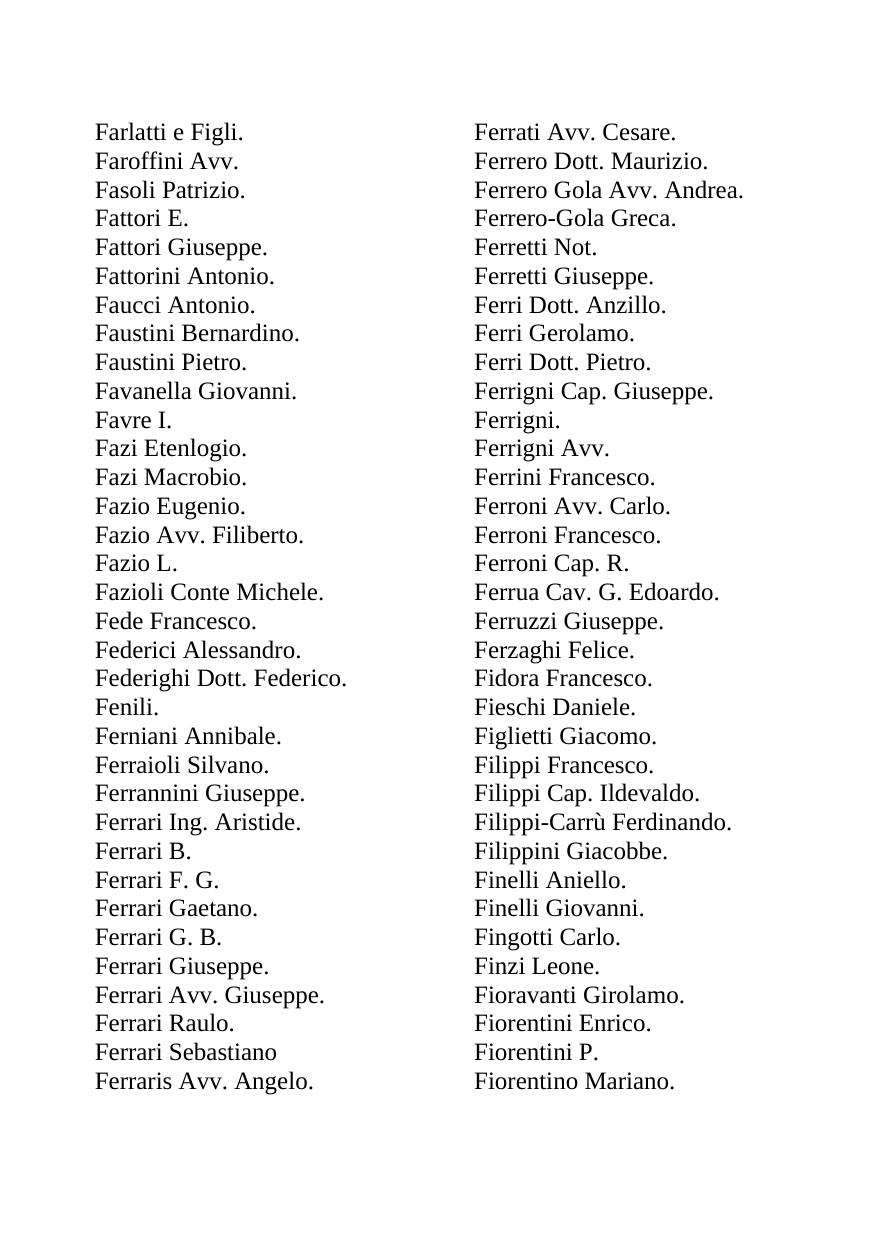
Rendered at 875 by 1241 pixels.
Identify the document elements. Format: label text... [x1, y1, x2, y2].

text Fasoli Patrizio. [94, 175, 400, 203]
text Ferretti Giuseppe. [474, 261, 779, 290]
text Ferrari F. G. [94, 865, 400, 893]
text Fattori E. [94, 203, 400, 232]
text Ferrari B. [94, 836, 400, 865]
text Fazioli Conte Michele. [94, 577, 400, 606]
text Fiorentini Enrico. [474, 1008, 779, 1037]
text Fattori Giuseppe. [94, 232, 400, 261]
text Fazio Avv. Filiberto. [94, 520, 400, 548]
text Finzi Leone. [474, 951, 779, 980]
text Faroffini Avv. [94, 146, 400, 175]
text Ferrari Gaetano. [94, 893, 400, 922]
text Ferrero Dott. Maurizio. [474, 146, 779, 175]
text Fazi Etenlogio. [94, 433, 400, 462]
text Ferretti Not. [474, 232, 779, 261]
text Faustini Bernardino. [94, 318, 400, 347]
text Filippi Cap. Ildevaldo. [474, 778, 779, 807]
text Ferrigni Avv. [474, 433, 779, 462]
text Faucci Antonio. [94, 290, 400, 318]
text Ferroni Cap. R. [474, 548, 779, 577]
text Fiorentini P. [474, 1037, 779, 1066]
text Ferrati Avv. Cesare. [474, 117, 779, 146]
text Ferrari G. B. [94, 922, 400, 951]
text Favre I. [94, 405, 400, 433]
text Ferraris Avv. Angelo. [94, 1066, 400, 1095]
text Ferrero-Gola Greca. [474, 203, 779, 232]
text Federighi Dott. Federico. [94, 663, 400, 692]
text Filippi Francesco. [474, 750, 779, 778]
text Fidora Francesco. [474, 663, 779, 692]
text Finelli Giovanni. [474, 893, 779, 922]
text Filippini Giacobbe. [474, 836, 779, 865]
text Ferrua Cav. G. Edoardo. [474, 577, 779, 606]
text Ferrini Francesco. [474, 462, 779, 491]
text Farlatti e Figli. [94, 117, 400, 146]
text Fattorini Antonio. [94, 261, 400, 290]
text Figlietti Giacomo. [474, 721, 779, 750]
text Ferruzzi Giuseppe. [474, 606, 779, 635]
text Ferrari Ing. Aristide. [94, 807, 400, 836]
text Ferri Gerolamo. [474, 318, 779, 347]
text Fioravanti Girolamo. [474, 980, 779, 1008]
text Filippi-Carrù Ferdinando. [474, 807, 779, 836]
text Ferrari Sebastiano [94, 1037, 400, 1066]
text Ferroni Francesco. [474, 520, 779, 548]
text Ferrero Gola Avv. Andrea. [474, 175, 779, 203]
text Fazio Eugenio. [94, 491, 400, 520]
text Favanella Giovanni. [94, 376, 400, 405]
text Ferroni Avv. Carlo. [474, 491, 779, 520]
text Ferri Dott. Anzillo. [474, 290, 779, 318]
text Ferniani Annibale. [94, 721, 400, 750]
text Fiorentino Mariano. [474, 1066, 779, 1095]
text Ferrannini Giuseppe. [94, 778, 400, 807]
text Ferrari Avv. Giuseppe. [94, 980, 400, 1008]
text Faustini Pietro. [94, 347, 400, 376]
text Fede Francesco. [94, 606, 400, 635]
text Fingotti Carlo. [474, 922, 779, 951]
text Fazi Macrobio. [94, 462, 400, 491]
text Fazio L. [94, 548, 400, 577]
text Federici Alessandro. [94, 635, 400, 663]
text Ferzaghi Felice. [474, 635, 779, 663]
text Fenili. [94, 692, 400, 721]
text Ferri Dott. Pietro. [474, 347, 779, 376]
text Ferrigni Cap. Giuseppe. [474, 376, 779, 405]
text Ferrigni. [474, 405, 779, 433]
text Ferrari Giuseppe. [94, 951, 400, 980]
text Finelli Aniello. [474, 865, 779, 893]
text Fieschi Daniele. [474, 692, 779, 721]
text Ferrari Raulo. [94, 1008, 400, 1037]
text Ferraioli Silvano. [94, 750, 400, 778]
